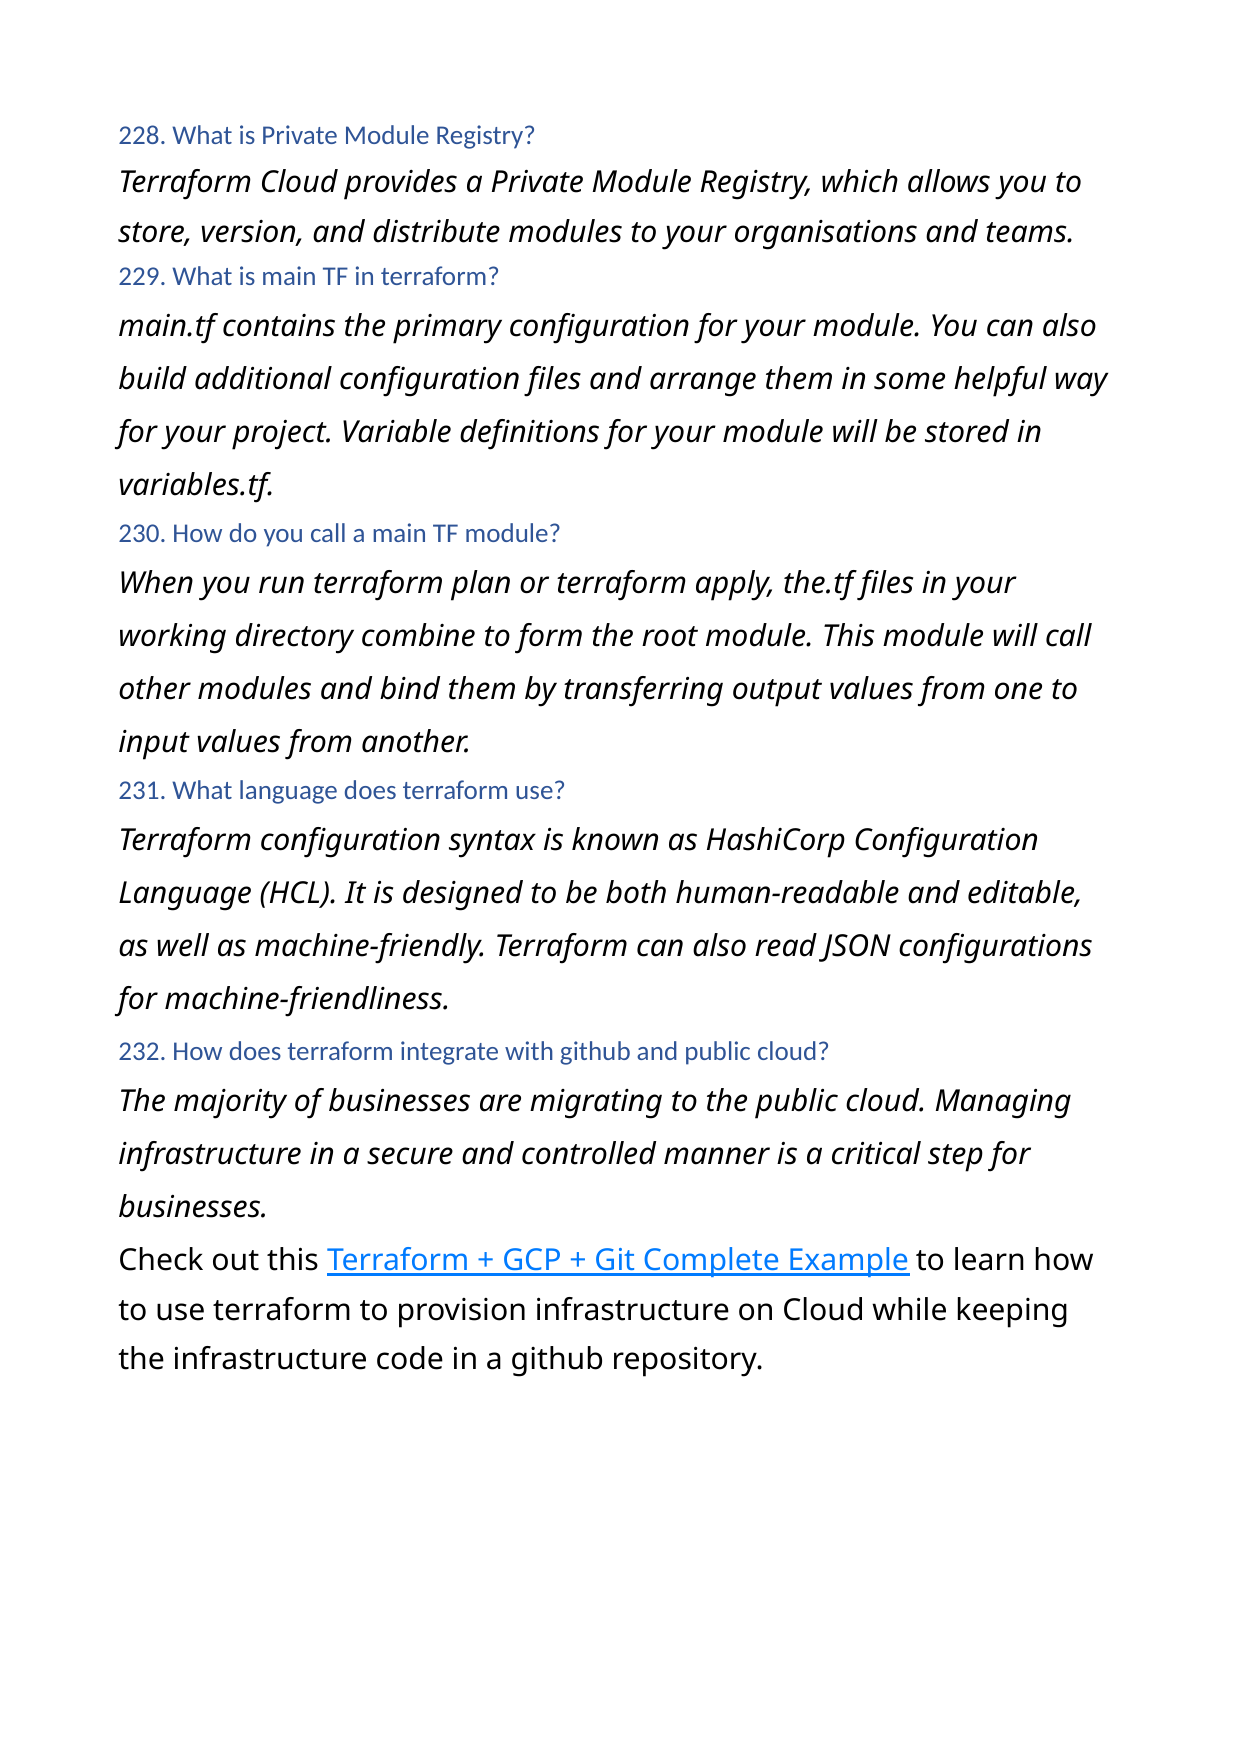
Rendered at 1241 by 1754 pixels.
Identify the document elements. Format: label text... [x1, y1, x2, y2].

text Check out this Terraform + GCP + Git Complete Example to learn how to use terraform to provision infrastructure on Cloud while keeping the infrastructure code in a github repository. [118, 1238, 1122, 1378]
subtitle 231. What language does terraform use? Terraform configuration syntax is known as HashiCorp Configuration Language (HCL). It is designed to be both human-readable and editable, as well as machine-friendly. Terraform can also read JSON configurations for machine-friendliness. [118, 773, 1122, 1018]
text Terraform Cloud provides a Private Module Registry, which allows you to store, version, and distribute modules to your organisations and teams. [118, 161, 1122, 251]
subtitle 230. How do you call a main TF module? When you run terraform plan or terraform apply, the.tf files in your working directory combine to form the root module. This module will call other modules and bind them by transferring output values from one to input values from another. [118, 516, 1122, 761]
subtitle 232. How does terraform integrate with github and public cloud? The majority of businesses are migrating to the public cloud. Managing infrastructure in a secure and controlled manner is a critical step for businesses. [118, 1034, 1122, 1227]
subtitle 228. What is Private Module Registry? [118, 118, 1122, 151]
subtitle 229. What is main TF in terraform? main.tf contains the primary configuration for your module. You can also build additional configuration files and arrange them in some helpful way for your project. Variable definitions for your module will be stored in variables.tf. [118, 259, 1122, 504]
